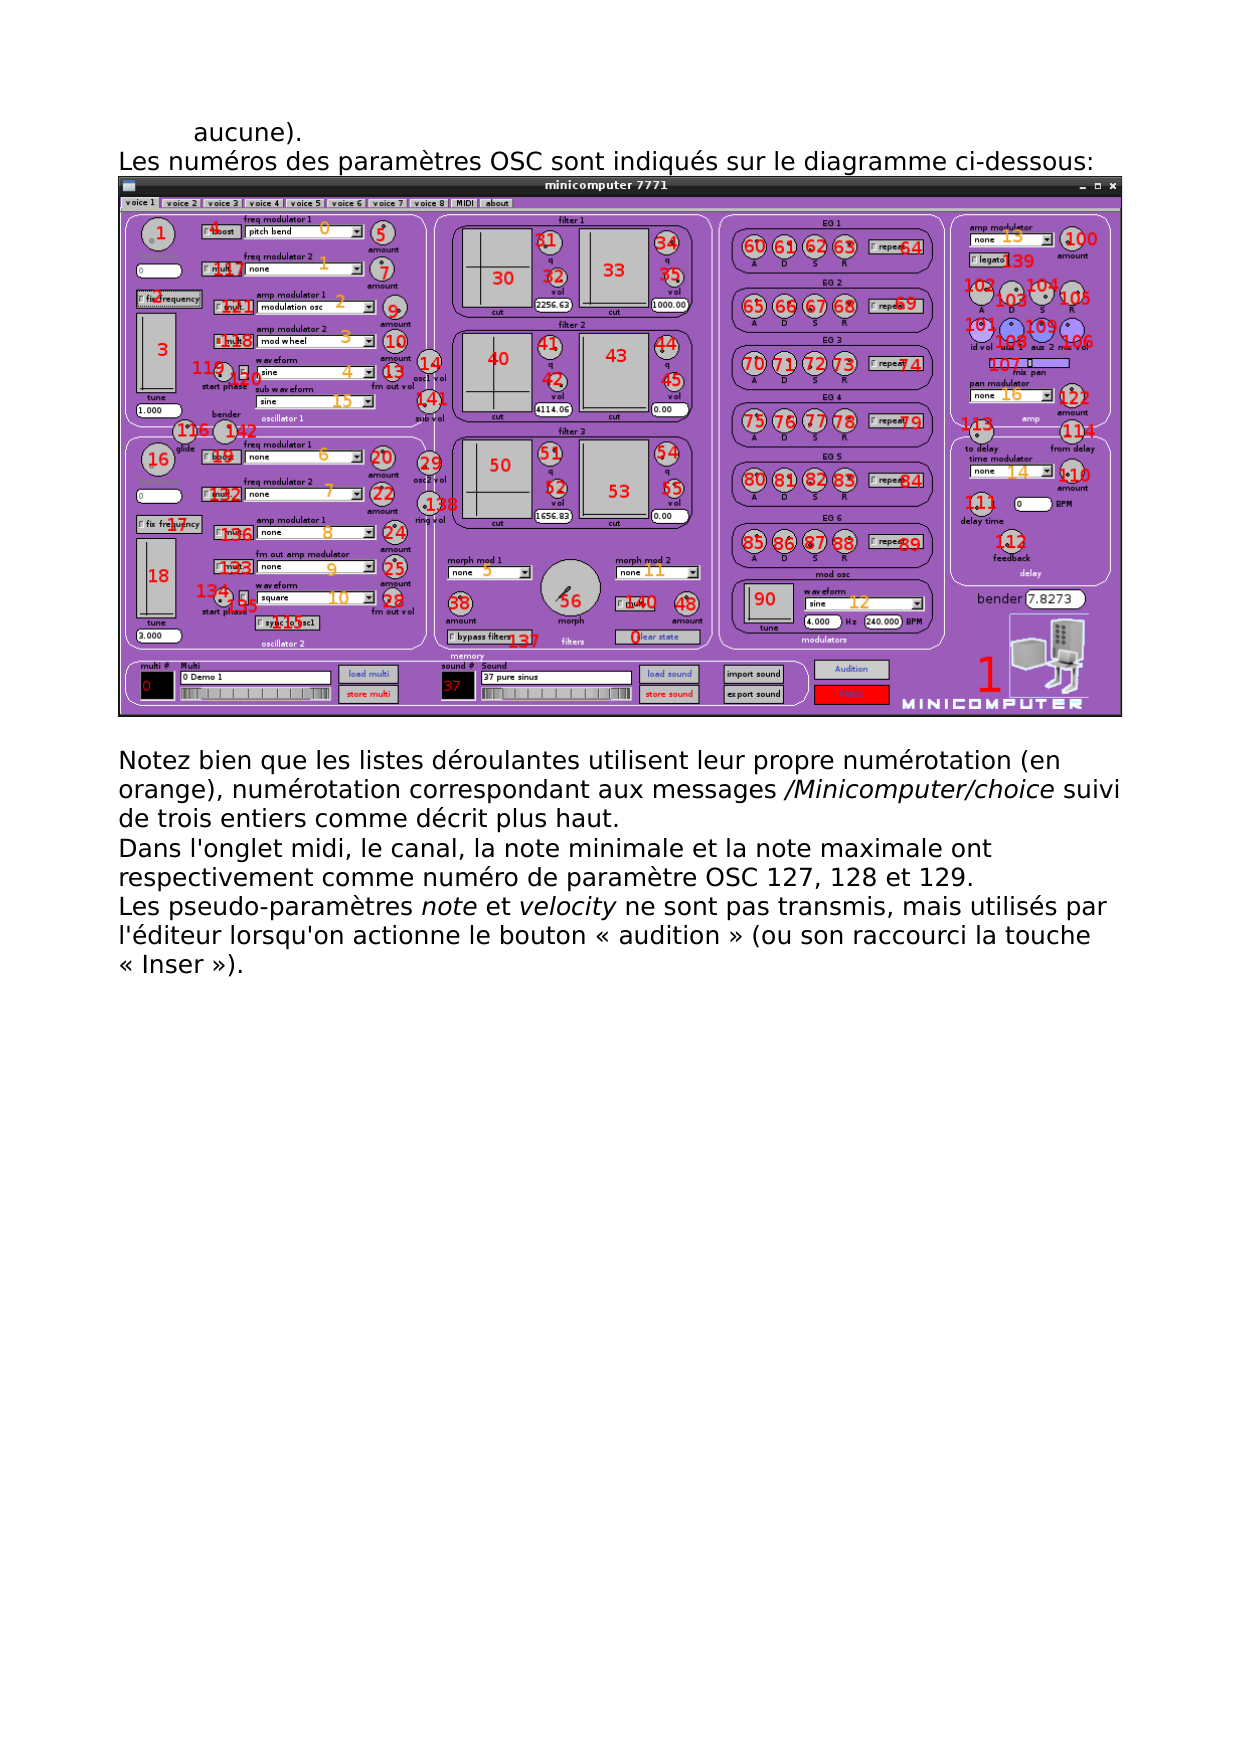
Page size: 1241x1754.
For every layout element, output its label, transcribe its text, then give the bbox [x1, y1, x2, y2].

picture [118, 176, 1123, 717]
text Les pseudo-paramètres note et velocity ne sont pas transmis, mais utilisés par l'éditeur lorsqu'on actionne le bouton « audition » (ou son raccourci la touche « Inser »). [118, 892, 1122, 979]
text Notez bien que les listes déroulantes utilisent leur propre numérotation (en orange), numérotation correspondant aux messages /Minicomputer/choice suivi de trois entiers comme décrit plus haut. [118, 746, 1122, 834]
text Dans l'onglet midi, le canal, la note minimale et la note maximale ont respectivement comme numéro de paramètre OSC 127, 128 et 129. [118, 834, 1122, 892]
text Les numéros des paramètres OSC sont indiqués sur le diagramme ci-dessous: [118, 147, 1122, 176]
list aucune). [156, 118, 1122, 147]
